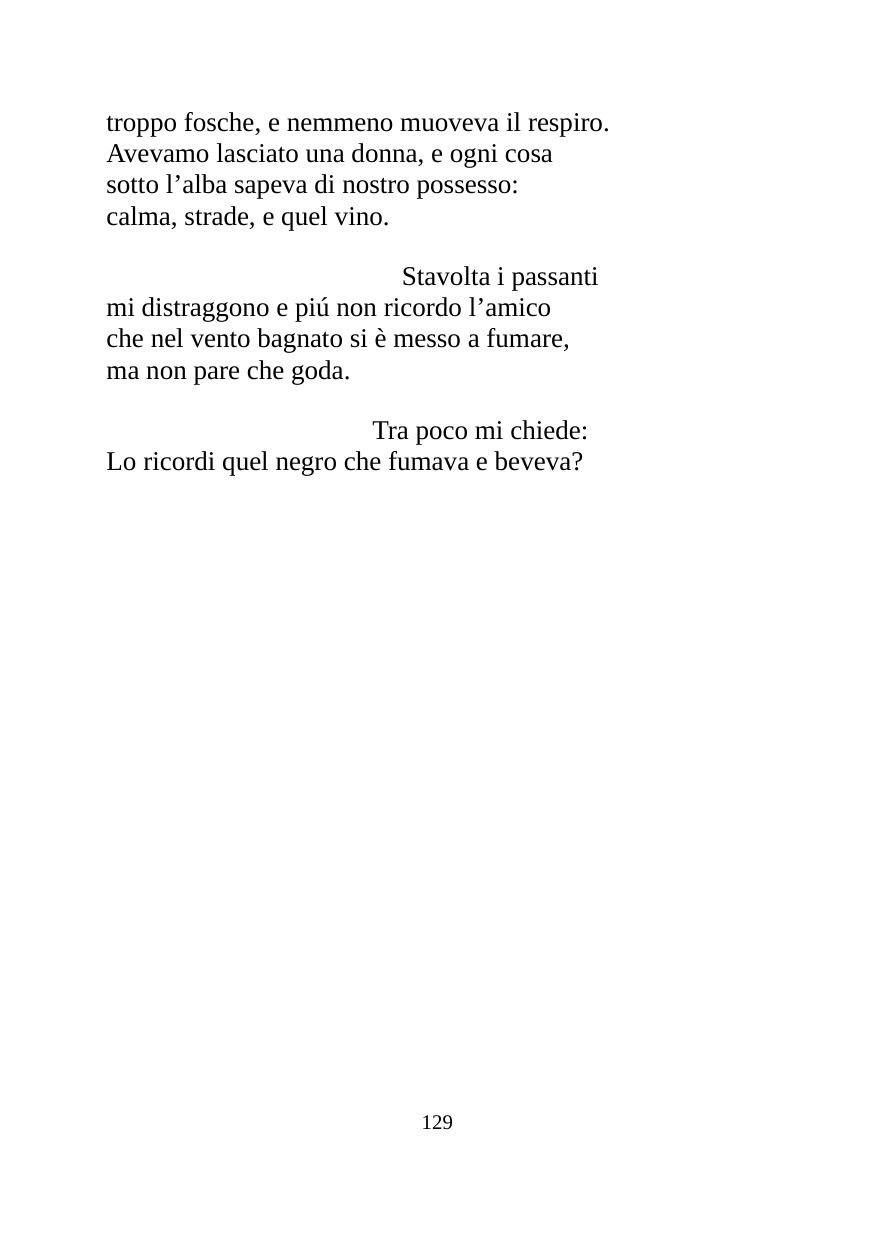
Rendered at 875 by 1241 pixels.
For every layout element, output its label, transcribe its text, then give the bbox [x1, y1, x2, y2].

text Stavolta i passanti mi distraggono e piú non ricordo l’amico che nel vento bagnato si è messo a fumare, ma non pare che goda. [106, 260, 768, 385]
text Tra poco mi chiede: Lo ricordi quel negro che fumava e beveva? [106, 414, 768, 477]
text troppo fosche, e nemmeno muoveva il respiro. Avevamo lasciato una donna, e ogni cosa sotto l’alba sapeva di nostro possesso: calma, strade, e quel vino. [106, 106, 768, 231]
